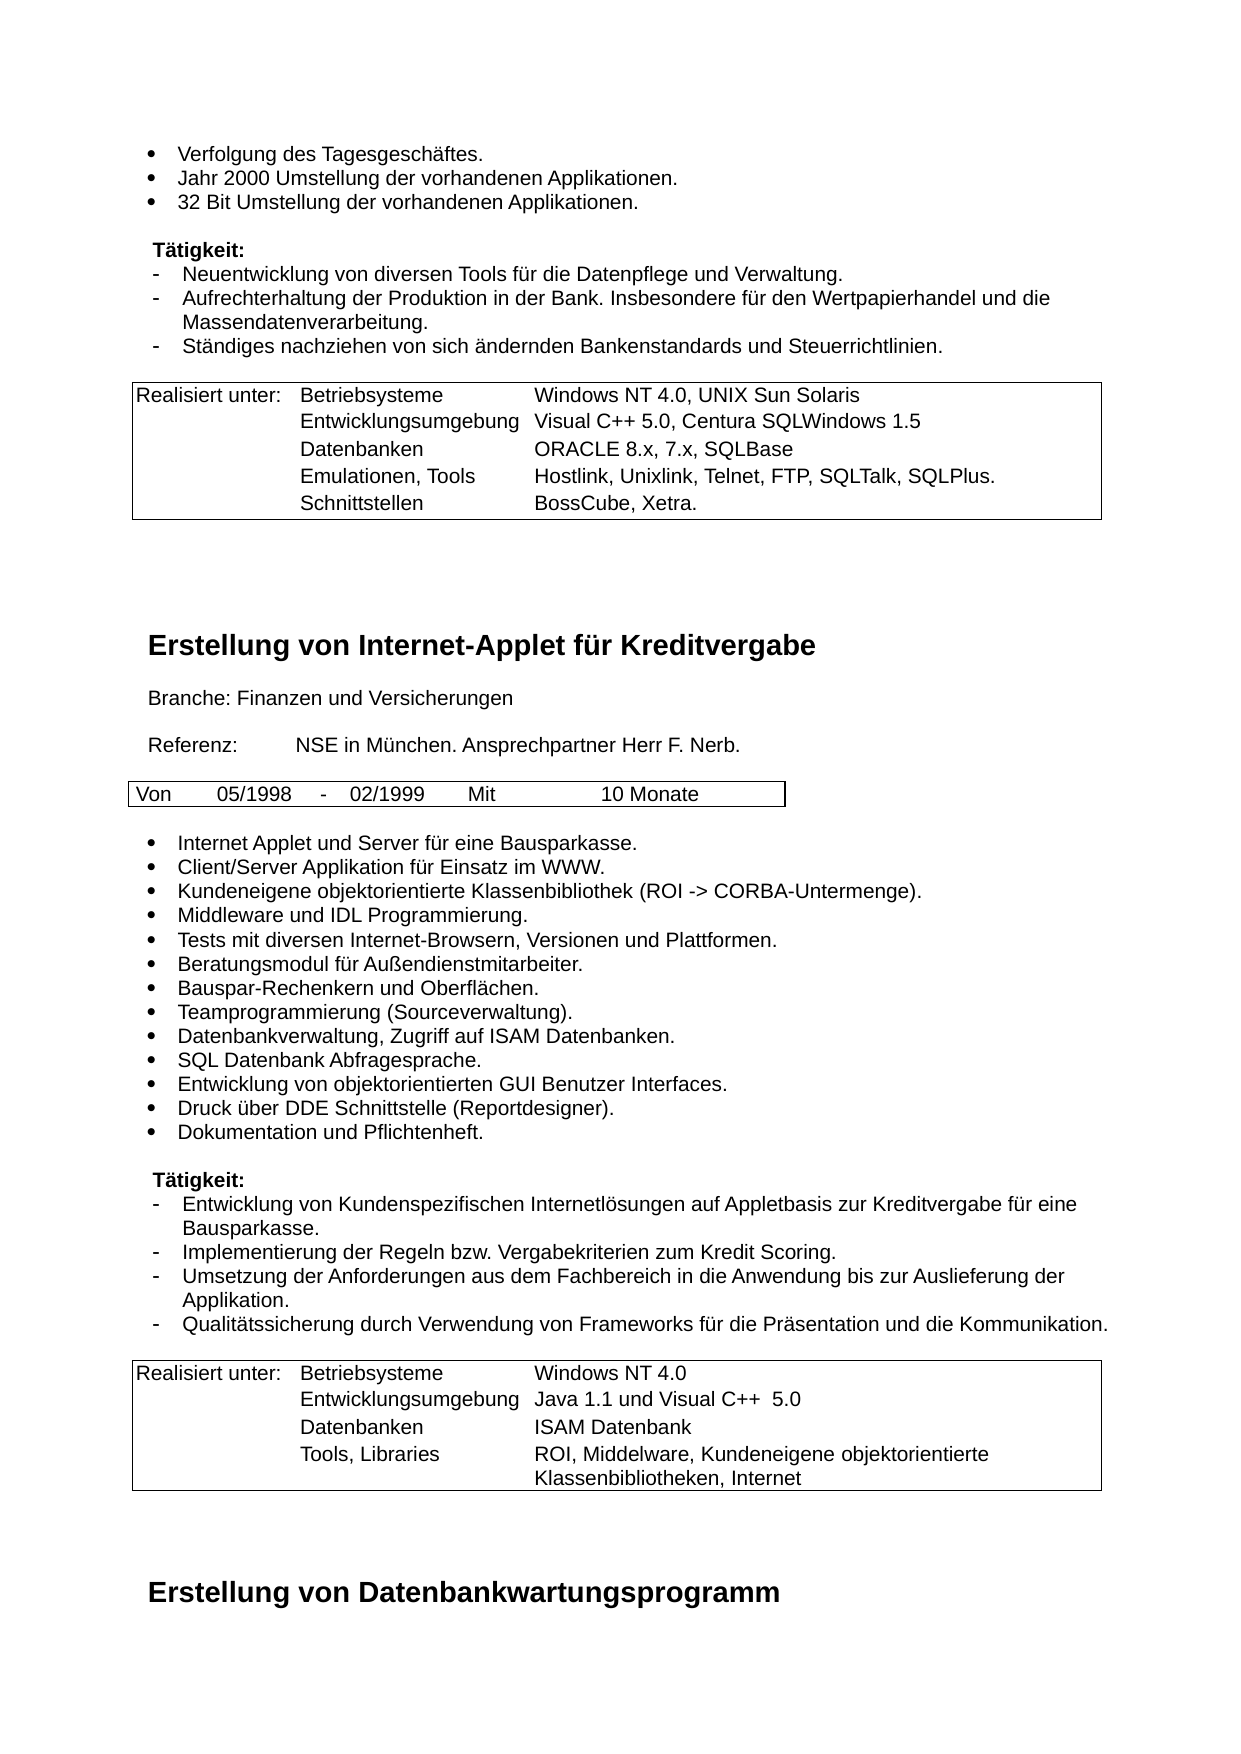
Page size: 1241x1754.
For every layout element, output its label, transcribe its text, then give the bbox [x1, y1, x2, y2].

list 32 Bit Umstellung der vorhandenen Applikationen. [148, 190, 1110, 214]
table_cell Tools, Libraries [297, 1442, 531, 1490]
table_cell [133, 1387, 297, 1414]
table_cell [133, 1442, 297, 1490]
list Umsetzung der Anforderungen aus dem Fachbereich in die Anwendung bis zur Auslieferung der Applikation. [152, 1264, 1110, 1312]
list Teamprogrammierung (Sourceverwaltung). [148, 999, 1110, 1024]
list Middleware und IDL Programmierung. [148, 903, 1110, 927]
table_header Realisiert unter: [133, 383, 297, 409]
table_header - [313, 782, 342, 806]
table_header 02/1999 [342, 782, 460, 806]
table_cell [133, 464, 297, 491]
table_cell Visual C++ 5.0, Centura SQLWindows 1.5 [531, 409, 1101, 437]
table_cell [133, 1415, 297, 1442]
list Ständiges nachziehen von sich ändernden Bankenstandards und Steuerrichtlinien. [152, 334, 1110, 358]
list Qualitätssicherung durch Verwendung von Frameworks für die Präsentation und die Kommunikation. [152, 1312, 1110, 1336]
table_header Betriebsysteme [297, 383, 531, 409]
table_cell Entwicklungsumgebung [297, 409, 531, 437]
table_header Mit [460, 782, 593, 806]
table_cell ROI, Middelware, Kundeneigene objektorientierte Klassenbibliotheken, Internet [531, 1442, 1101, 1490]
table_header 05/1998 [209, 782, 313, 806]
text Tätigkeit: [152, 1168, 1110, 1192]
list Beratungsmodul für Außendienstmitarbeiter. [148, 951, 1110, 976]
table_header Von [129, 782, 209, 806]
table_cell [133, 409, 297, 437]
list Aufrechterhaltung der Produktion in der Bank. Insbesondere für den Wertpapierhandel und die Massendatenverarbeitung. [152, 286, 1110, 334]
table_cell Hostlink, Unixlink, Telnet, FTP, SQLTalk, SQLPlus. [531, 464, 1101, 491]
list Internet Applet und Server für eine Bausparkasse. [148, 831, 1110, 855]
subtitle Erstellung von Internet-Applet für Kreditvergabe [148, 628, 1110, 661]
table_cell Datenbanken [297, 437, 531, 464]
table_header Betriebsysteme [297, 1361, 531, 1387]
list Neuentwicklung von diversen Tools für die Datenpflege und Verwaltung. [152, 262, 1110, 286]
table_header Realisiert unter: [133, 1361, 297, 1387]
list Kundeneigene objektorientierte Klassenbibliothek (ROI -> CORBA-Untermenge). [148, 879, 1110, 903]
list SQL Datenbank Abfragesprache. [148, 1048, 1110, 1072]
table_cell [133, 491, 297, 518]
table_cell Datenbanken [297, 1415, 531, 1442]
list Jahr 2000 Umstellung der vorhandenen Applikationen. [148, 166, 1110, 190]
table_cell ISAM Datenbank [531, 1415, 1101, 1442]
list Dokumentation und Pflichtenheft. [148, 1120, 1110, 1144]
table_cell Schnittstellen [297, 491, 531, 518]
table_header Windows NT 4.0 [531, 1361, 1101, 1387]
list Datenbankverwaltung, Zugriff auf ISAM Datenbanken. [148, 1024, 1110, 1048]
table_header 10 Monate [593, 782, 784, 806]
table_cell Emulationen, Tools [297, 464, 531, 491]
table_cell BossCube, Xetra. [531, 491, 1101, 518]
table_cell [133, 437, 297, 464]
text Tätigkeit: [152, 238, 1110, 262]
table_cell Entwicklungsumgebung [297, 1387, 531, 1414]
list Tests mit diversen Internet-Browsern, Versionen und Plattformen. [148, 927, 1110, 951]
list Verfolgung des Tagesgeschäftes. [148, 142, 1110, 166]
text Referenz: NSE in München. Ansprechpartner Herr F. Nerb. [148, 733, 1110, 757]
table_header Windows NT 4.0, UNIX Sun Solaris [531, 383, 1101, 409]
table_cell ORACLE 8.x, 7.x, SQLBase [531, 437, 1101, 464]
list Entwicklung von objektorientierten GUI Benutzer Interfaces. [148, 1072, 1110, 1096]
list Implementierung der Regeln bzw. Vergabekriterien zum Kredit Scoring. [152, 1240, 1110, 1264]
text Branche: Finanzen und Versicherungen [148, 685, 1110, 709]
table_cell Java 1.1 und Visual C++ 5.0 [531, 1387, 1101, 1414]
list Druck über DDE Schnittstelle (Reportdesigner). [148, 1096, 1110, 1120]
list Entwicklung von Kundenspezifischen Internetlösungen auf Appletbasis zur Kreditvergabe für eine Bausparkasse. [152, 1192, 1110, 1240]
list Bauspar-Rechenkern und Oberflächen. [148, 976, 1110, 999]
subtitle Erstellung von Datenbankwartungsprogramm [148, 1575, 1110, 1609]
list Client/Server Applikation für Einsatz im WWW. [148, 855, 1110, 879]
